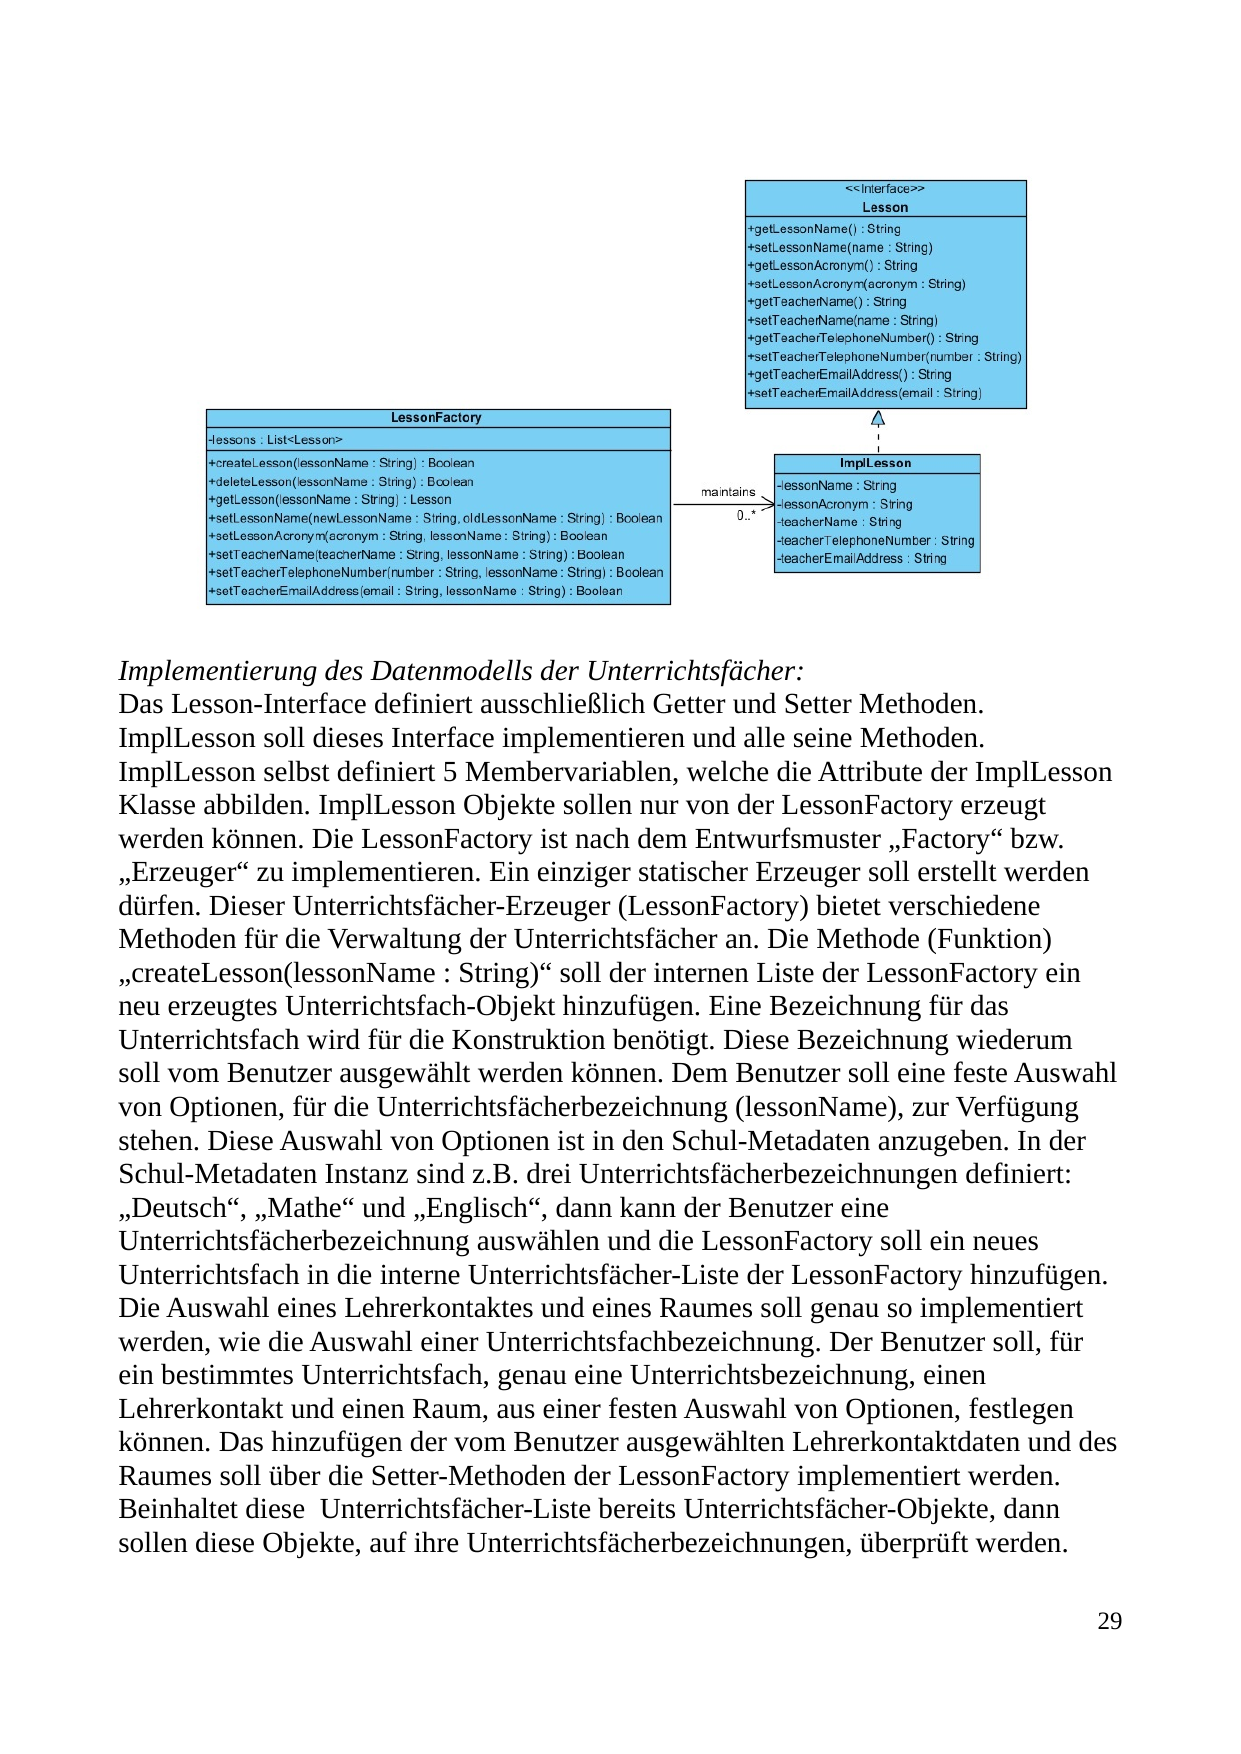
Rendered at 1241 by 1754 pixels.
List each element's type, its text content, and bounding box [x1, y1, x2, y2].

text Das Lesson-Interface definiert ausschließlich Getter und Setter Methoden. ImplLesson soll dieses Interface implementieren und alle seine Methoden. ImplLesson selbst definiert 5 Membervariablen, welche die Attribute der ImplLesson Klasse abbilden. ImplLesson Objekte sollen nur von der LessonFactory erzeugt werden können. Die LessonFactory ist nach dem Entwurfsmuster „Factory“ bzw. „Erzeuger“ zu implementieren. Ein einziger statischer Erzeuger soll erstellt werden dürfen. Dieser Unterrichtsfächer-Erzeuger (LessonFactory) bietet verschiedene Methoden für die Verwaltung der Unterrichtsfächer an. Die Methode (Funktion) „createLesson(lessonName : String)“ soll der internen Liste der LessonFactory ein neu erzeugtes Unterrichtsfach-Objekt hinzufügen. Eine Bezeichnung für das Unterrichtsfach wird für die Konstruktion benötigt. Diese Bezeichnung wiederum soll vom Benutzer ausgewählt werden können. Dem Benutzer soll eine feste Auswahl von Optionen, für die Unterrichtsfächerbezeichnung (lessonName), zur Verfügung stehen. Diese Auswahl von Optionen ist in den Schul-Metadaten anzugeben. In der Schul-Metadaten Instanz sind z.B. drei Unterrichtsfächerbezeichnungen definiert: „Deutsch“, „Mathe“ und „Englisch“, dann kann der Benutzer eine Unterrichtsfächerbezeichnung auswählen und die LessonFactory soll ein neues Unterrichtsfach in die interne Unterrichtsfächer-Liste der LessonFactory hinzufügen. Die Auswahl eines Lehrerkontaktes und eines Raumes soll genau so implementiert werden, wie die Auswahl einer Unterrichtsfachbezeichnung. Der Benutzer soll, für ein bestimmtes Unterrichtsfach, genau eine Unterrichtsbezeichnung, einen Lehrerkontakt und einen Raum, aus einer festen Auswahl von Optionen, festlegen können. Das hinzufügen der vom Benutzer ausgewählten Lehrerkontaktdaten und des Raumes soll über die Setter-Methoden der LessonFactory implementiert werden. Beinhaltet diese Unterrichtsfächer-Liste bereits Unterrichtsfächer-Objekte, dann sollen diese Objekte, auf ihre Unterrichtsfächerbezeichnungen, überprüft werden. [118, 687, 1122, 1559]
text Implementierung des Datenmodells der Unterrichtsfächer: [118, 653, 1122, 687]
picture [182, 132, 1034, 620]
